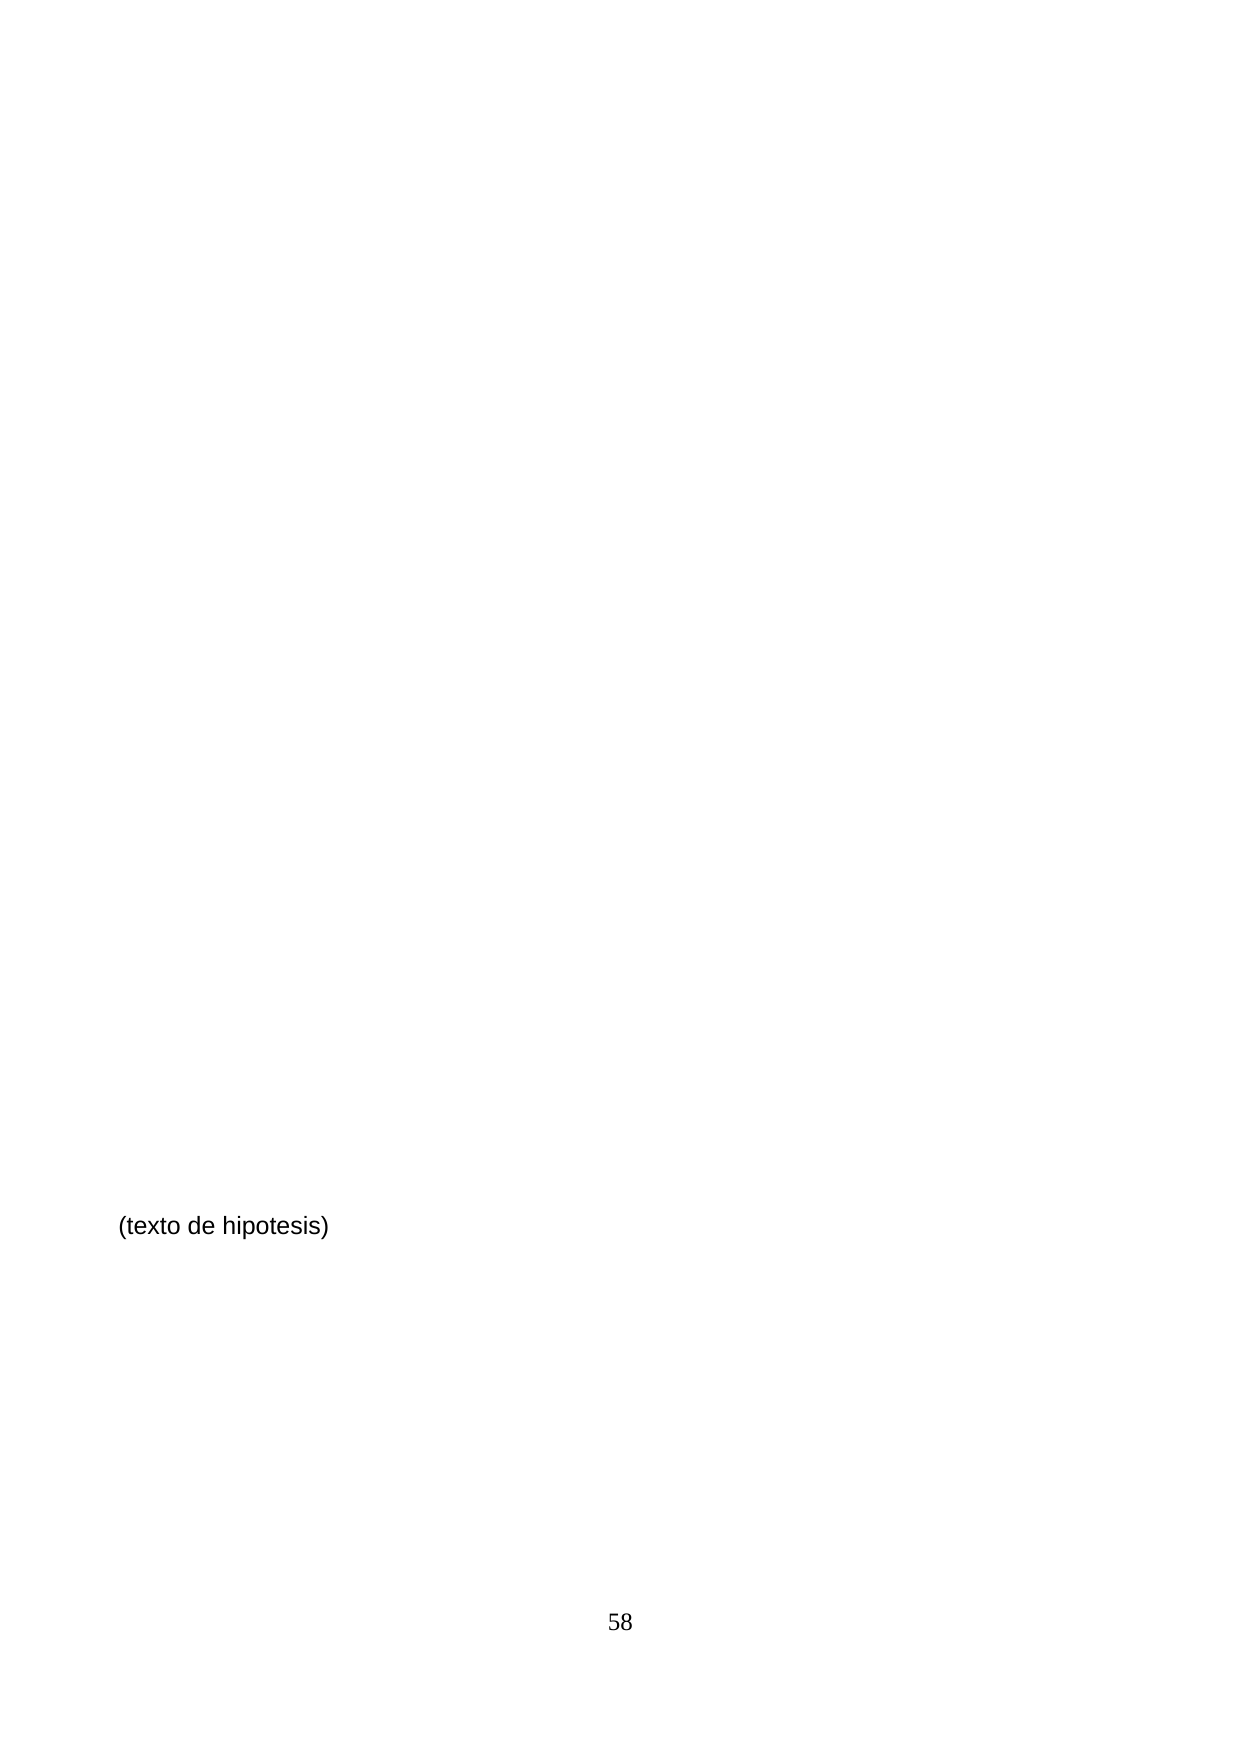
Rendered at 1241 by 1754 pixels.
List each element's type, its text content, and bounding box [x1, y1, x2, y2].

text (texto de hipotesis) [118, 1211, 1122, 1240]
